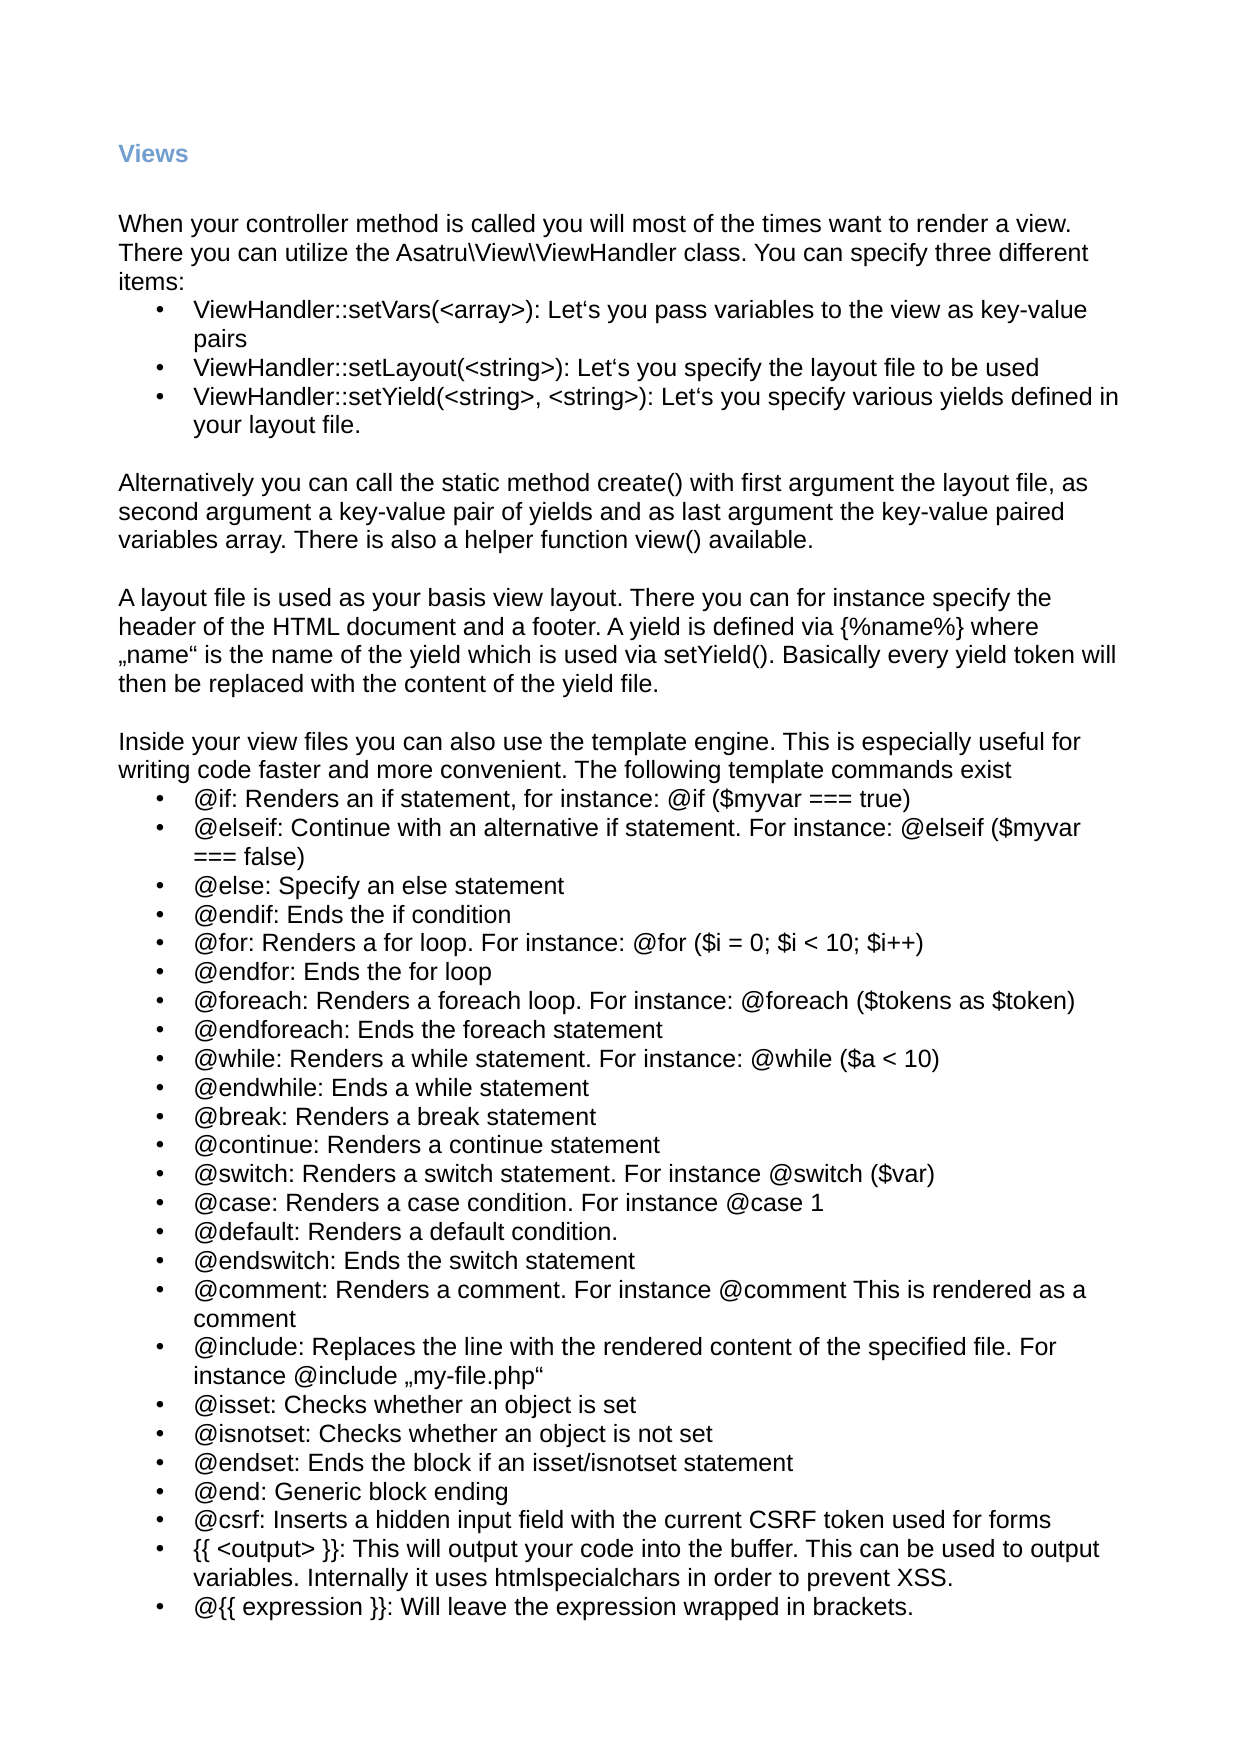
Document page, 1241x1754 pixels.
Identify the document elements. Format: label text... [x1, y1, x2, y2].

list @for: Renders a for loop. For instance: @for ($i = 0; $i < 10; $i++) [156, 928, 1122, 957]
list @continue: Renders a continue statement [156, 1130, 1122, 1159]
list @else: Specify an else statement [156, 871, 1122, 899]
list @endif: Ends the if condition [156, 899, 1122, 928]
list ViewHandler::setYield(<string>, <string>): Let‘s you specify various yields defined in your layout file. [156, 382, 1122, 439]
list @switch: Renders a switch statement. For instance @switch ($var) [156, 1159, 1122, 1188]
text Inside your view files you can also use the template engine. This is especially useful for writing code faster and more convenient. The following template commands exist [118, 727, 1122, 784]
list @elseif: Continue with an alternative if statement. For instance: @elseif ($myvar === false) [156, 813, 1122, 871]
list @csrf: Inserts a hidden input field with the current CSRF token used for forms [156, 1505, 1122, 1534]
list @endset: Ends the block if an isset/isnotset statement [156, 1448, 1122, 1476]
list @endforeach: Ends the foreach statement [156, 1015, 1122, 1044]
list @{{ expression }}: Will leave the expression wrapped in brackets. [156, 1592, 1122, 1621]
list @isnotset: Checks whether an object is not set [156, 1419, 1122, 1448]
list @if: Renders an if statement, for instance: @if ($myvar === true) [156, 784, 1122, 813]
list @end: Generic block ending [156, 1476, 1122, 1505]
list @default: Renders a default condition. [156, 1217, 1122, 1246]
list @break: Renders a break statement [156, 1102, 1122, 1130]
list @endwhile: Ends a while statement [156, 1073, 1122, 1102]
list @isset: Checks whether an object is set [156, 1390, 1122, 1419]
list @foreach: Renders a foreach loop. For instance: @foreach ($tokens as $token) [156, 986, 1122, 1015]
subtitle Views [118, 139, 1122, 168]
list ViewHandler::setLayout(<string>): Let‘s you specify the layout file to be used [156, 353, 1122, 382]
text A layout file is used as your basis view layout. There you can for instance specify the header of the HTML document and a footer. A yield is defined via {%name%} where „name“ is the name of the yield which is used via setYield(). Basically every yield token will then be replaced with the content of the yield file. [118, 583, 1122, 698]
list @endfor: Ends the for loop [156, 957, 1122, 986]
list @endswitch: Ends the switch statement [156, 1246, 1122, 1275]
list {{ <output> }}: This will output your code into the buffer. This can be used to output variables. Internally it uses htmlspecialchars in order to prevent XSS. [156, 1534, 1122, 1592]
text When your controller method is called you will most of the times want to render a view. There you can utilize the Asatru\View\ViewHandler class. You can specify three different items: [118, 209, 1122, 295]
list @case: Renders a case condition. For instance @case 1 [156, 1188, 1122, 1217]
text Alternatively you can call the static method create() with first argument the layout file, as second argument a key-value pair of yields and as last argument the key-value paired variables array. There is also a helper function view() available. [118, 468, 1122, 554]
list ViewHandler::setVars(<array>): Let‘s you pass variables to the view as key-value pairs [156, 295, 1122, 353]
list @while: Renders a while statement. For instance: @while ($a < 10) [156, 1044, 1122, 1073]
list @include: Replaces the line with the rendered content of the specified file. For instance @include „my-file.php“ [156, 1332, 1122, 1390]
list @comment: Renders a comment. For instance @comment This is rendered as a comment [156, 1275, 1122, 1332]
